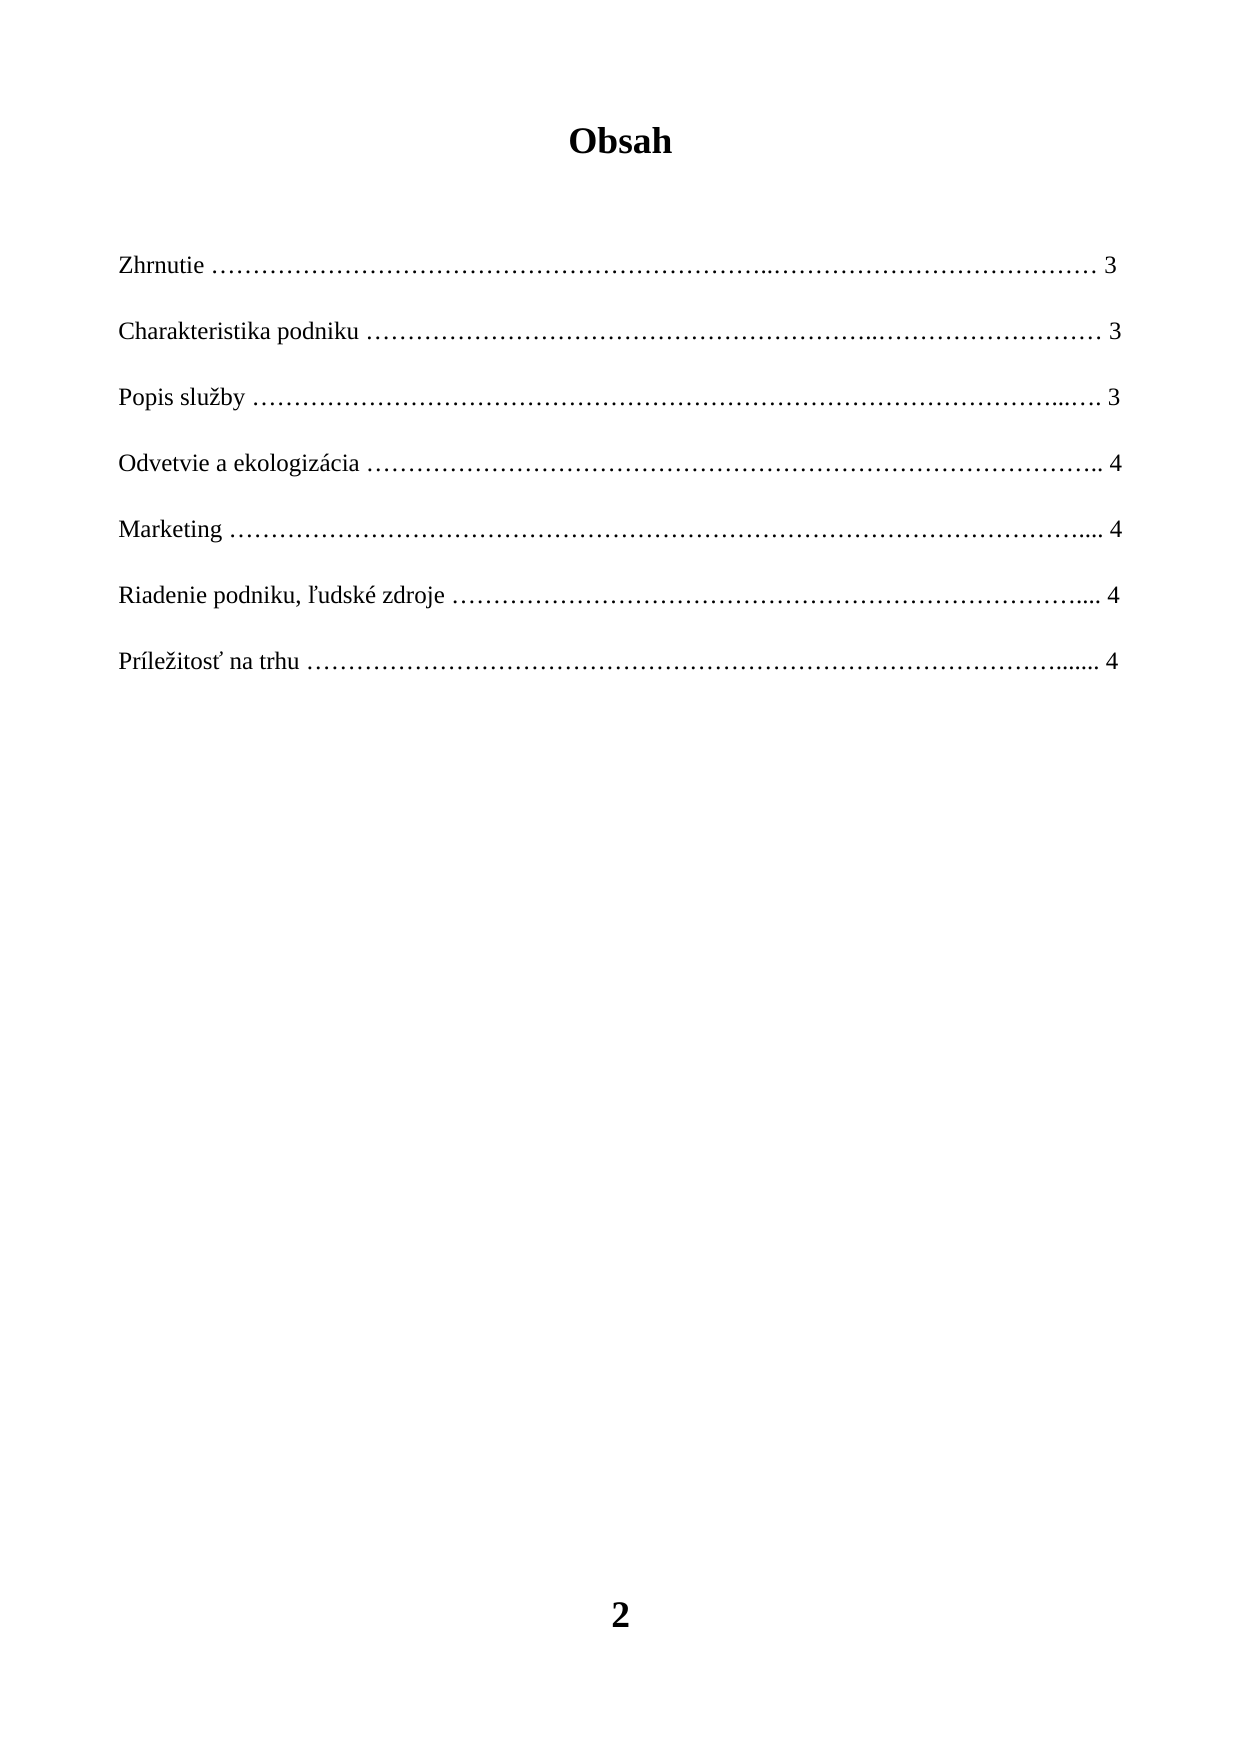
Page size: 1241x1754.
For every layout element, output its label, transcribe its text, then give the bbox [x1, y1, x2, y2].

text Charakteristika podniku ……………………………………………………..……………………… 3 [118, 298, 1122, 345]
text Odvetvie a ekologizácia …………………………………………………………………………….. 4 [118, 430, 1122, 477]
text Príležitosť na trhu ………………………………………………………………………………....... 4 [118, 628, 1122, 675]
text Popis služby ……………………………………………………………………………………...…. 3 [118, 364, 1122, 411]
text Riadenie podniku, ľudské zdroje ………………………………………………………………….... 4 [118, 562, 1122, 609]
text Zhrnutie …………………………………………………………..………………………………… 3 [118, 232, 1122, 279]
text Marketing ………………………………………………………………………………………….... 4 [118, 496, 1122, 543]
subtitle Obsah [118, 118, 1122, 161]
